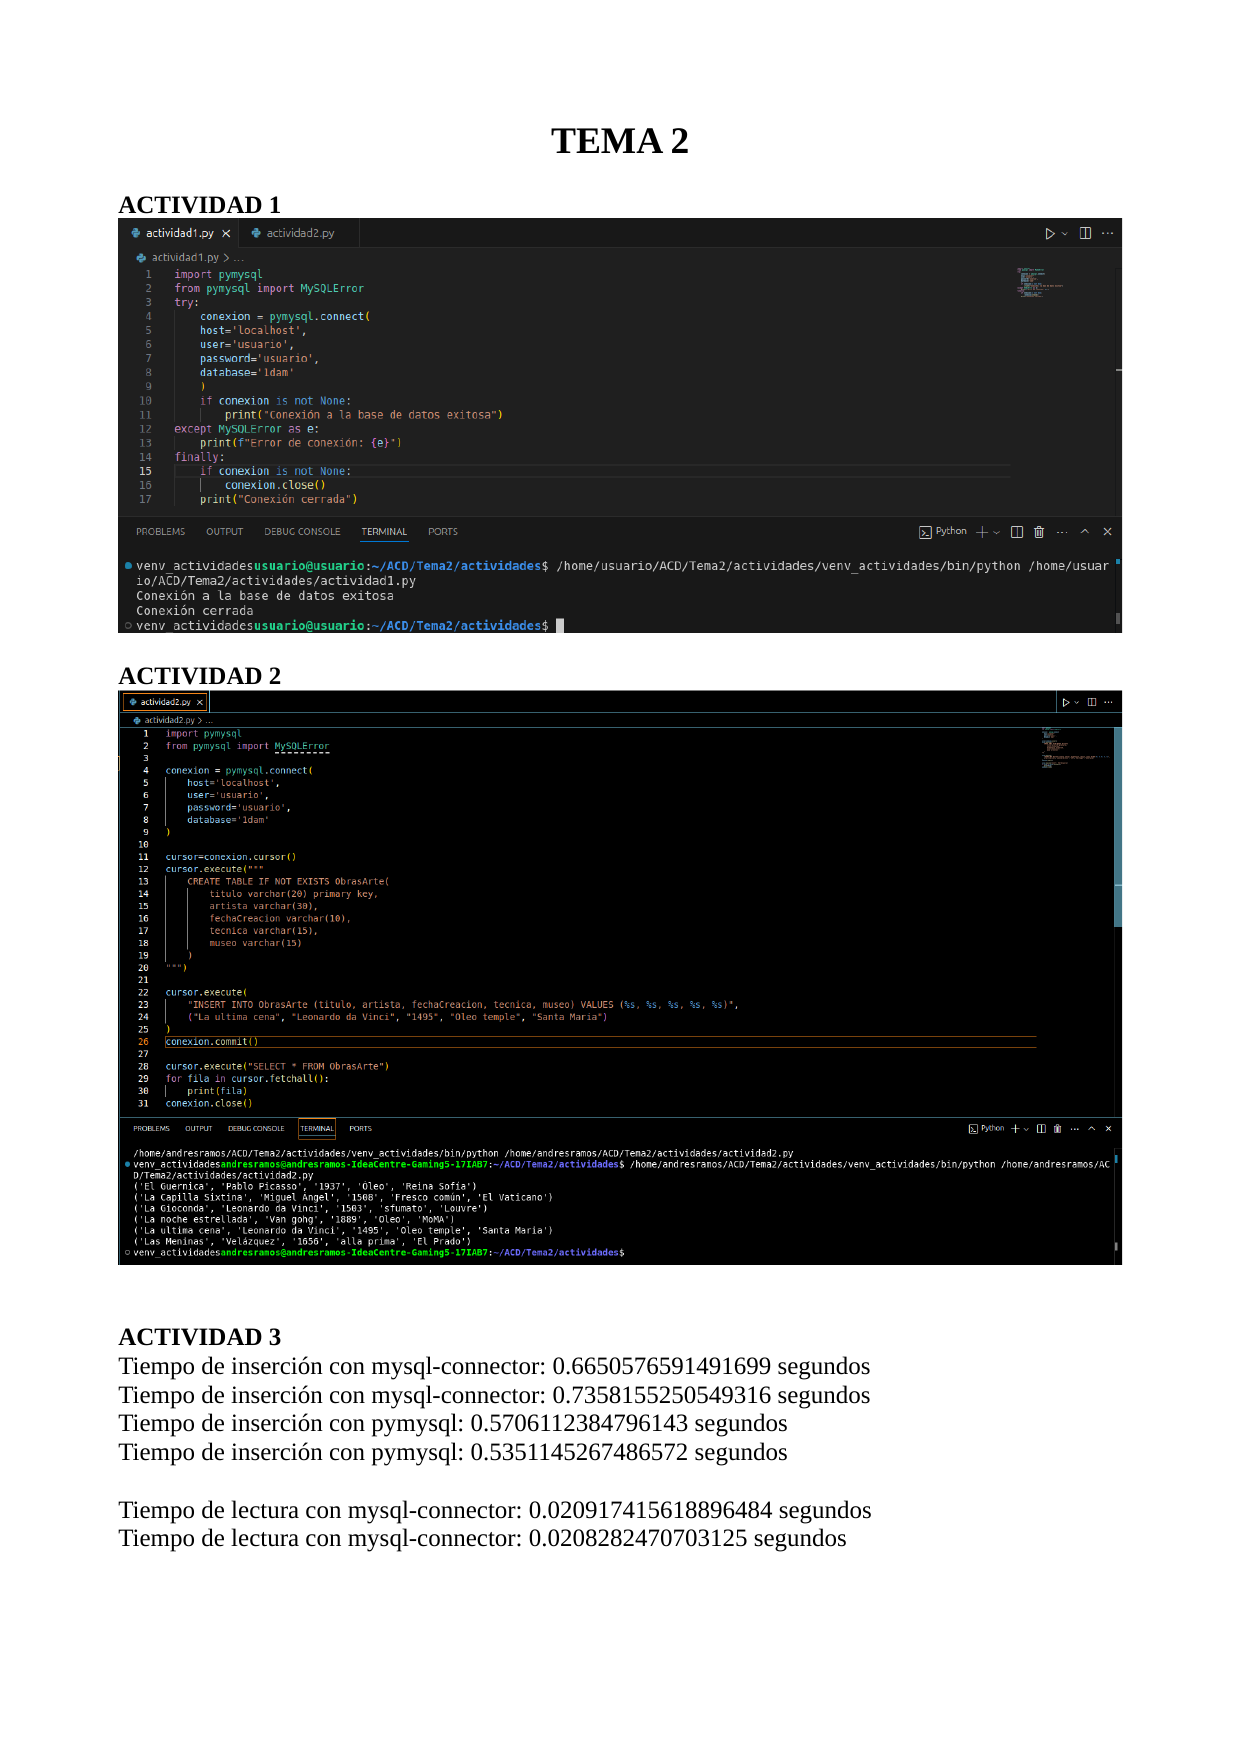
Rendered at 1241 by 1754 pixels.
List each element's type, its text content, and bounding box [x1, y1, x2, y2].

text Tiempo de inserción con mysql-connector: 0.7358155250549316 segundos [118, 1380, 1122, 1408]
text ACTIVIDAD 2 [118, 661, 1122, 690]
picture [118, 218, 1123, 633]
text ACTIVIDAD 1 [118, 190, 1122, 218]
text Tiempo de inserción con pymysql: 0.5351145267486572 segundos [118, 1437, 1122, 1466]
text Tiempo de lectura con mysql-connector: 0.0208282470703125 segundos [118, 1523, 1122, 1552]
text Tiempo de inserción con mysql-connector: 0.6650576591491699 segundos [118, 1351, 1122, 1380]
text TEMA 2 [118, 118, 1122, 161]
text ACTIVIDAD 3 [118, 1322, 1122, 1351]
text Tiempo de inserción con pymysql: 0.5706112384796143 segundos [118, 1408, 1122, 1437]
picture [118, 690, 1123, 1265]
text Tiempo de lectura con mysql-connector: 0.020917415618896484 segundos [118, 1495, 1122, 1523]
